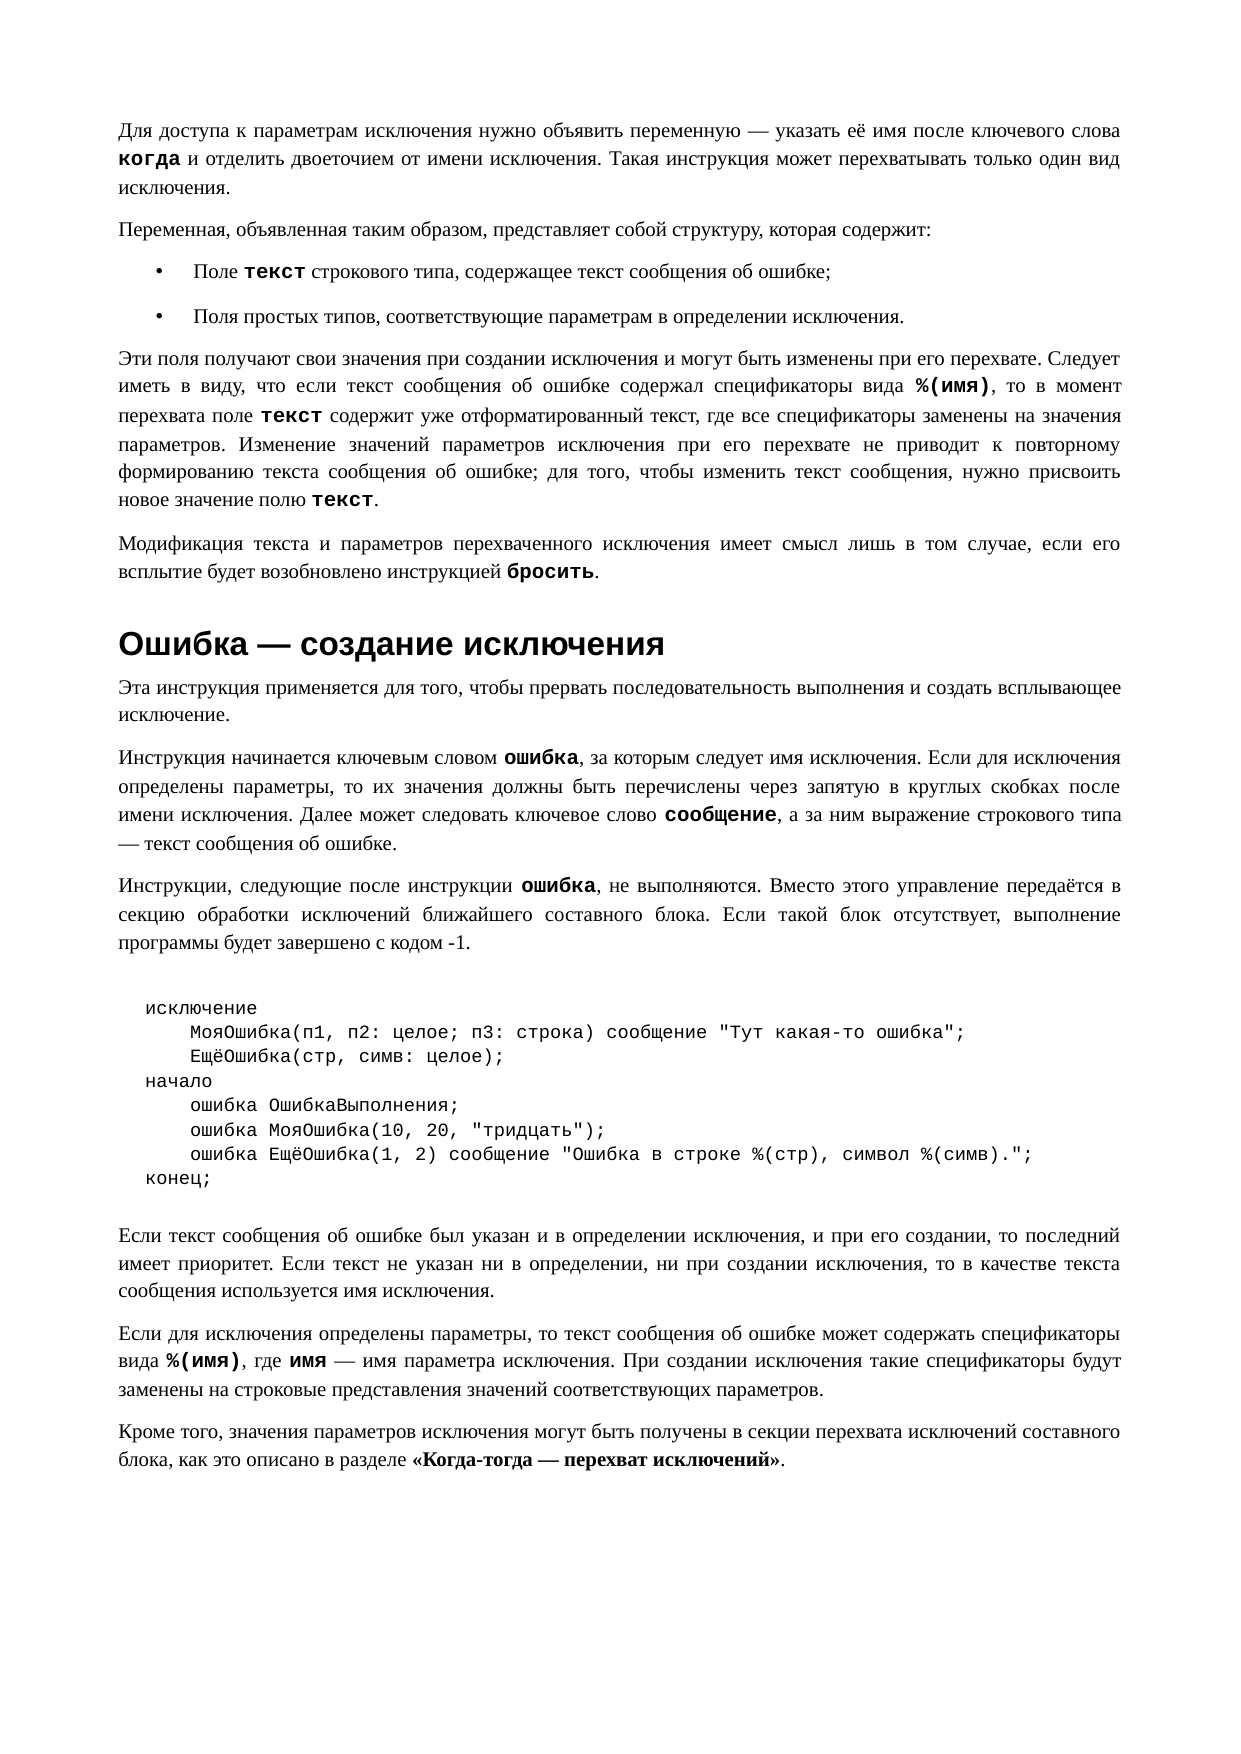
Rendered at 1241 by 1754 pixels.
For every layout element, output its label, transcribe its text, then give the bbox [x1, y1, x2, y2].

text Переменная, объявленная таким образом, представляет собой структуру, которая содержит: [118, 217, 1122, 241]
list Поле текст строкового типа, содержащее текст сообщения об ошибке; [156, 259, 1122, 285]
text Кроме того, значения параметров исключения могут быть получены в секции перехвата исключений составного блока, как это описано в разделе «Когда-тогда — перехват исключений». [118, 1419, 1122, 1471]
list Поля простых типов, соответствующие параметрам в определении исключения. [156, 303, 1122, 328]
text исключение МояОшибка(п1, п2: целое; п3: строка) сообщение "Тут какая-то ошибка"; ЕщёОшибка(стр, симв: целое); начало ошибка ОшибкаВыполнения; ошибка МояОшибка(10, 20, "тридцать"); ошибка ЕщёОшибка(1, 2) сообщение "Ошибка в строке %(стр), символ %(симв)."; конец; [136, 990, 1104, 1199]
text Если для исключения определены параметры, то текст сообщения об ошибке может содержать спецификаторы вида %(имя), где имя — имя параметра исключения. При создании исключения такие спецификаторы будут заменены на строковые представления значений соответствующих параметров. [118, 1320, 1122, 1401]
text Инструкция начинается ключевым словом ошибка, за которым следует имя исключения. Если для исключения определены параметры, то их значения должны быть перечислены через запятую в круглых скобках после имени исключения. Далее может следовать ключевое слово сообщение, а за ним выражение строкового типа — текст сообщения об ошибке. [118, 744, 1122, 855]
text Модификация текста и параметров перехваченного исключения имеет смысл лишь в том случае, если его всплытие будет возобновлено инструкцией бросить. [118, 531, 1122, 584]
text Если текст сообщения об ошибке был указан и в определении исключения, и при его создании, то последний имеет приоритет. Если текст не указан ни в определении, ни при создании исключения, то в качестве текста сообщения используется имя исключения. [118, 1223, 1122, 1302]
subtitle Ошибка — создание исключения [118, 624, 1122, 662]
text Инструкции, следующие после инструкции ошибка, не выполняются. Вместо этого управление передаётся в секцию обработки исключений ближайшего составного блока. Если такой блок отсутствует, выполнение программы будет завершено с кодом -1. [118, 873, 1122, 954]
text Эти поля получают свои значения при создании исключения и могут быть изменены при его перехвате. Следует иметь в виду, что если текст сообщения об ошибке содержал спецификаторы вида %(имя), то в момент перехвата поле текст содержит уже отформатированный текст, где все спецификаторы заменены на значения параметров. Изменение значений параметров исключения при его перехвате не приводит к повторному формированию текста сообщения об ошибке; для того, чтобы изменить текст сообщения, нужно присвоить новое значение полю текст. [118, 346, 1122, 513]
text Эта инструкция применяется для того, чтобы прервать последовательность выполнения и создать всплывающее исключение. [118, 675, 1122, 726]
text Для доступа к параметрам исключения нужно объявить переменную — указать её имя после ключевого слова когда и отделить двоеточием от имени исключения. Такая инструкция может перехватывать только один вид исключения. [118, 118, 1122, 199]
